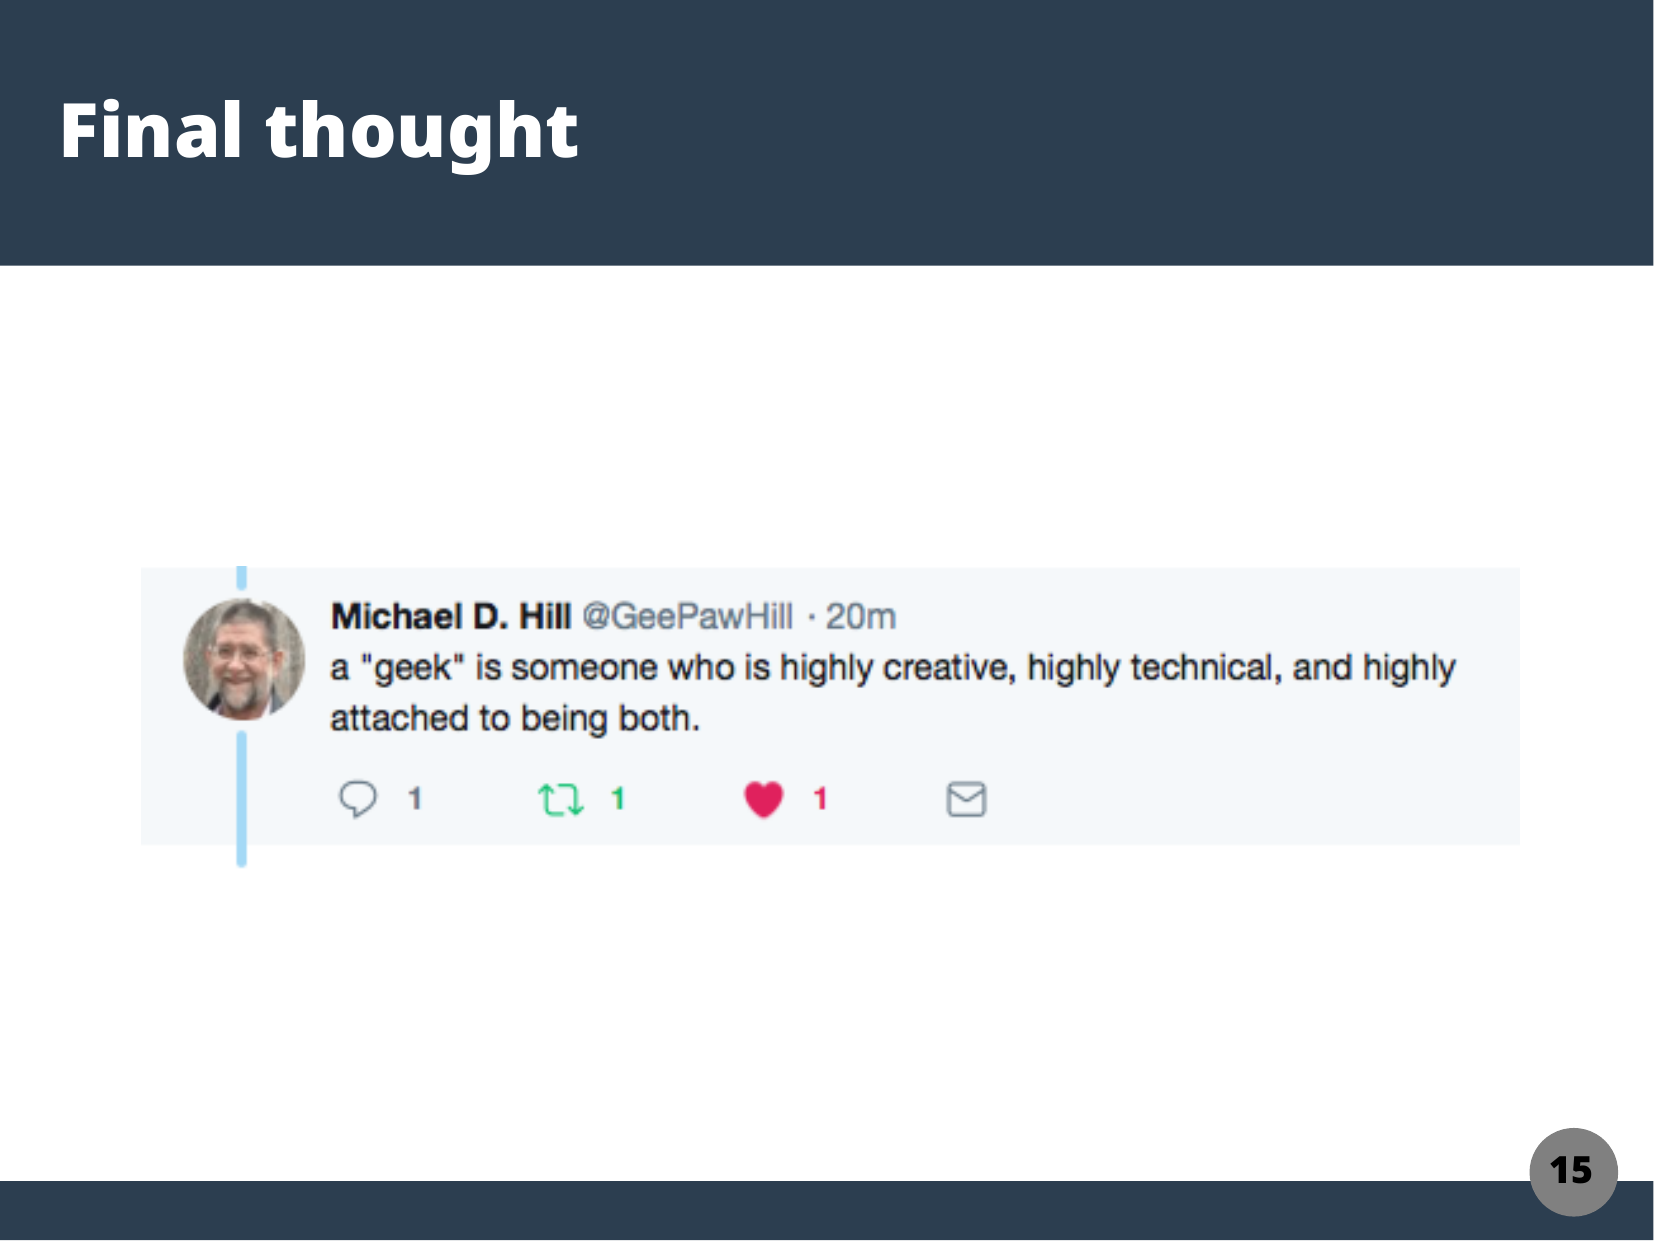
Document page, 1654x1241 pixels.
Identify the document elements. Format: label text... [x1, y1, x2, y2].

picture [141, 566, 1520, 871]
title Final thought [59, 49, 1595, 207]
